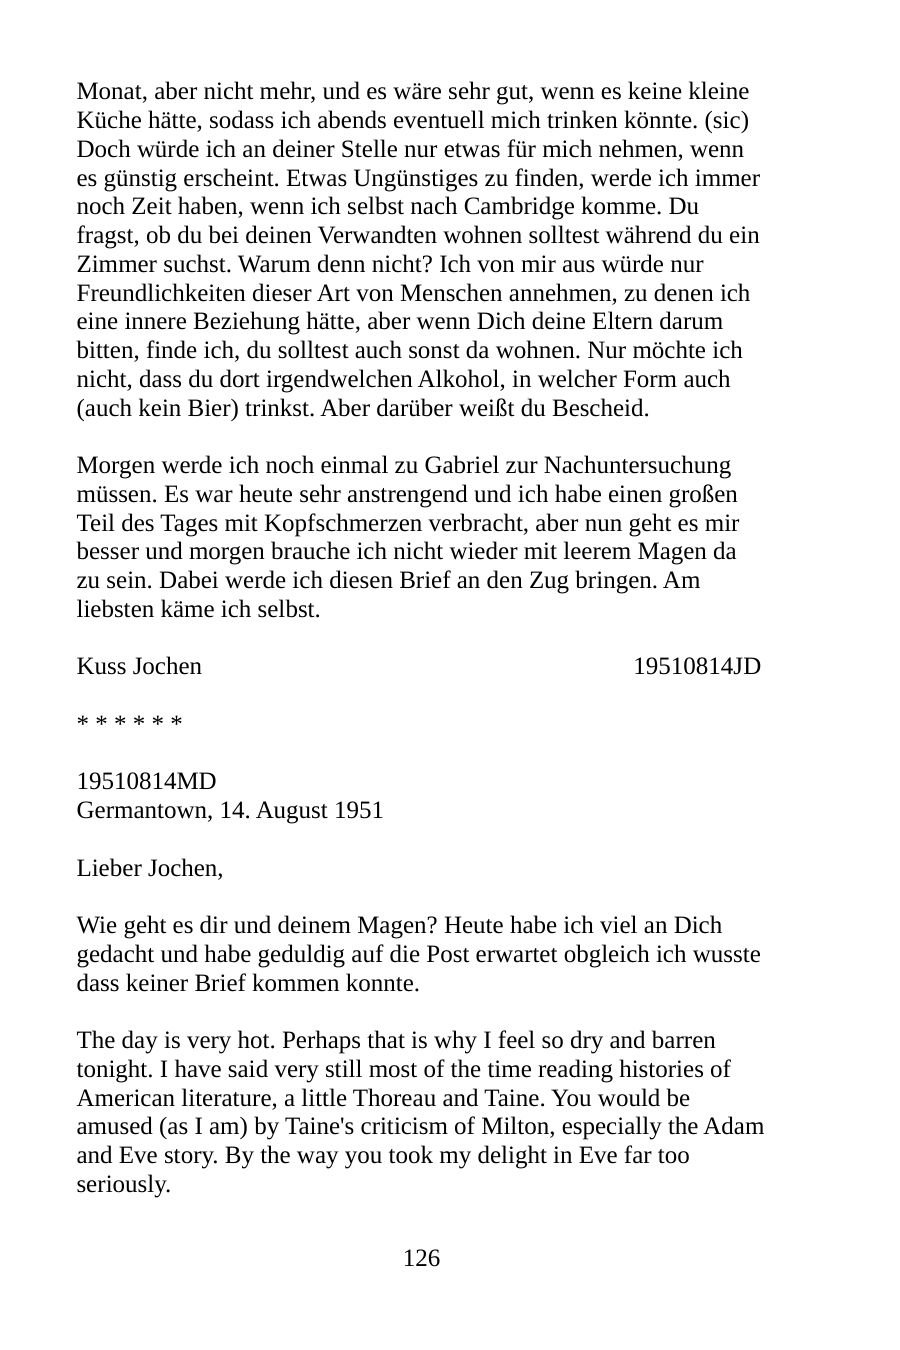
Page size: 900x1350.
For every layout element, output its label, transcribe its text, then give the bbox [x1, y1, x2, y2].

text * * * * * * [76, 709, 766, 738]
text 19510814MD [76, 766, 766, 795]
text The day is very hot. Perhaps that is why I feel so dry and barren tonight. I have said very still most of the time reading histories of American literature, a little Thoreau and Taine. You would be amused (as I am) by Taine's criticism of Milton, especially the Adam and Eve story. By the way you took my delight in Eve far too seriously. [76, 1025, 766, 1198]
text Morgen werde ich noch einmal zu Gabriel zur Nachuntersuchung müssen. Es war heute sehr anstrengend und ich habe einen großen Teil des Tages mit Kopfschmerzen verbracht, aber nun geht es mir besser und morgen brauche ich nicht wieder mit leerem Magen da zu sein. Dabei werde ich diesen Brief an den Zug bringen. Am liebsten käme ich selbst. [76, 450, 766, 623]
text Wie geht es dir und deinem Magen? Heute habe ich viel an Dich gedacht und habe geduldig auf die Post erwartet obgleich ich wusste dass keiner Brief kommen konnte. [76, 910, 766, 996]
text Lieber Jochen, [76, 853, 766, 881]
text Kuss Jochen 19510814JD [76, 651, 766, 680]
text Germantown, 14. August 1951 [76, 795, 766, 824]
text Monat, aber nicht mehr, und es wäre sehr gut, wenn es keine kleine Küche hätte, sodass ich abends eventuell mich trinken könnte. (sic) Doch würde ich an deiner Stelle nur etwas für mich nehmen, wenn es günstig erscheint. Etwas Ungünstiges zu finden, werde ich immer noch Zeit haben, wenn ich selbst nach Cambridge komme. Du fragst, ob du bei deinen Verwandten wohnen solltest während du ein Zimmer suchst. Warum denn nicht? Ich von mir aus würde nur Freundlichkeiten dieser Art von Menschen annehmen, zu denen ich eine innere Beziehung hätte, aber wenn Dich deine Eltern darum bitten, finde ich, du solltest auch sonst da wohnen. Nur möchte ich nicht, dass du dort irgendwelchen Alkohol, in welcher Form auch (auch kein Bier) trinkst. Aber darüber weißt du Bescheid. [76, 76, 766, 421]
